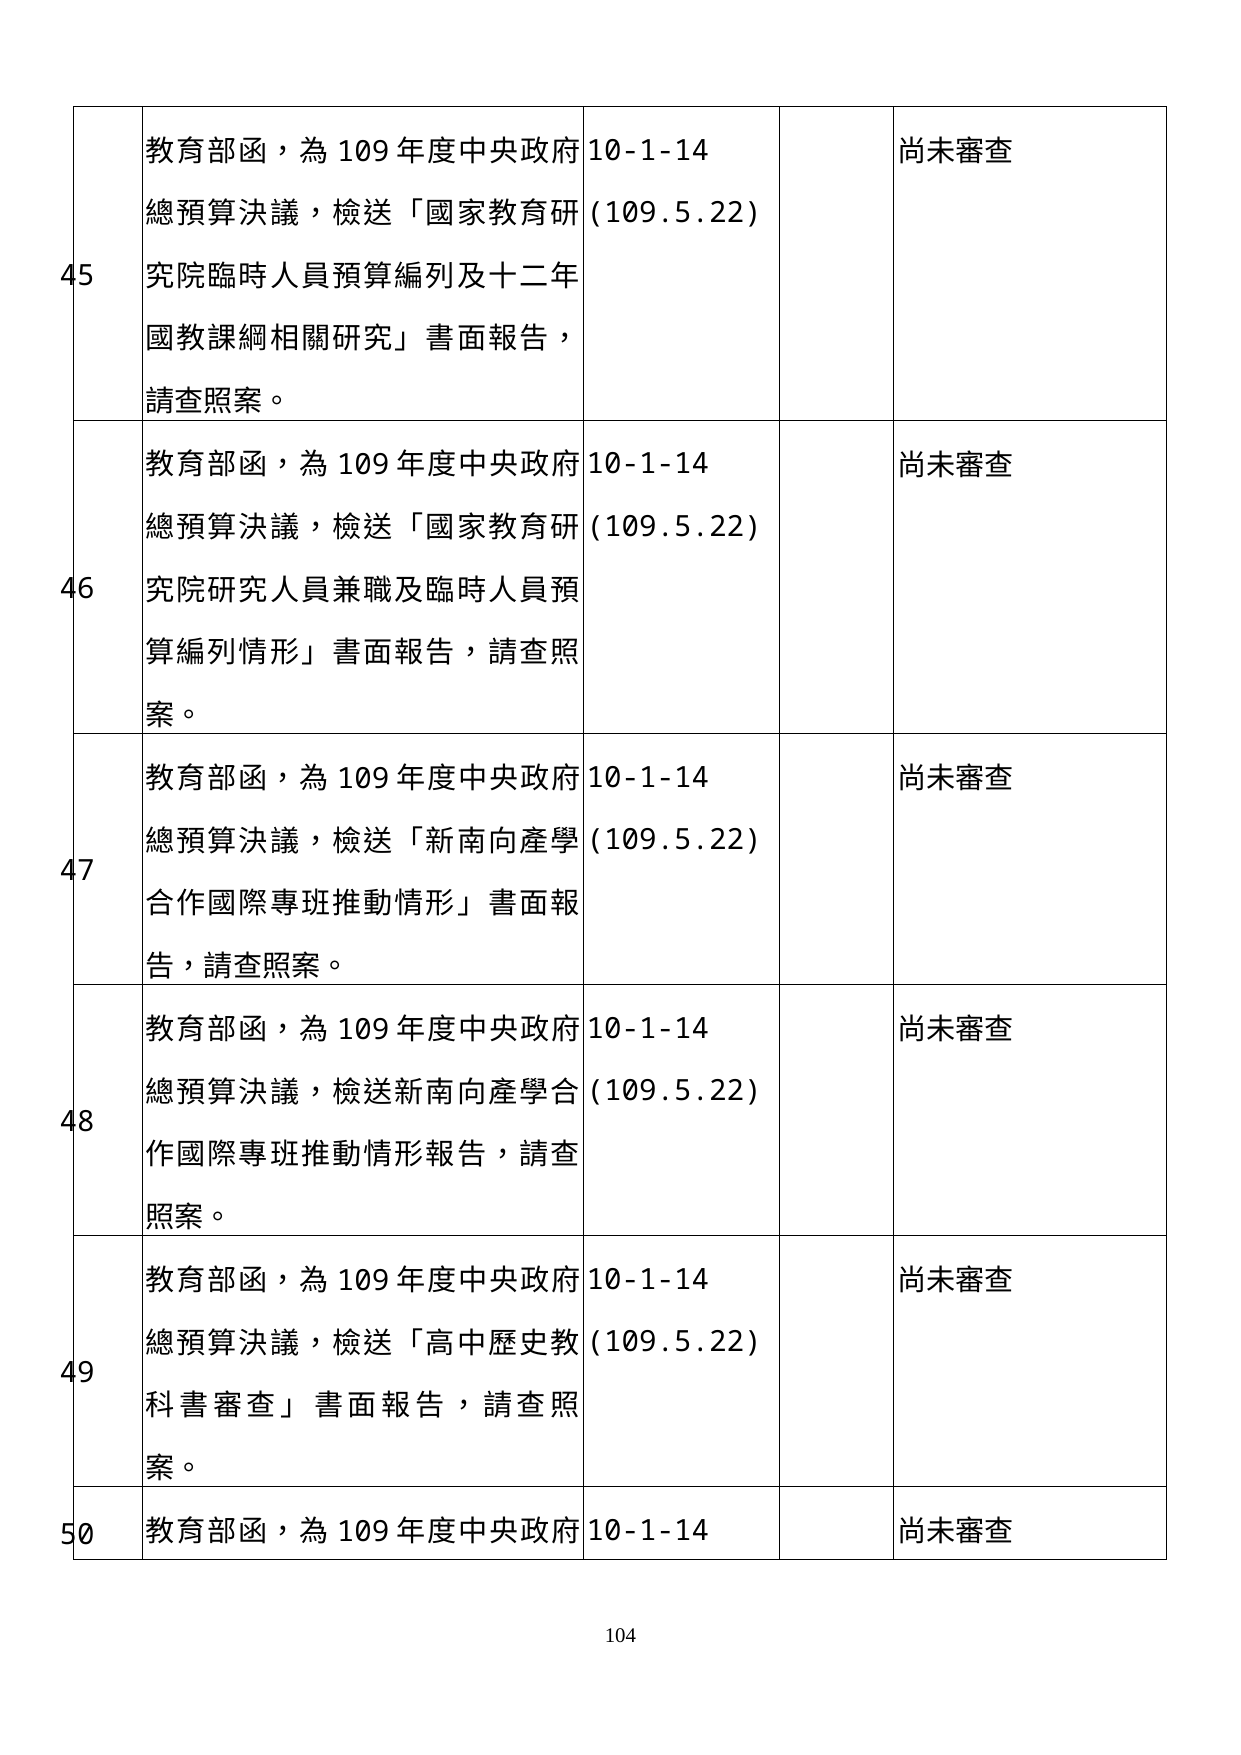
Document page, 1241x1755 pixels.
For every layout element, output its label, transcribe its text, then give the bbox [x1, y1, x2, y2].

table_cell 教育部函，為109年度中央政府總預算決議，檢送新南向產學合作國際專班推動情形報告，請查照案。 [143, 985, 583, 1235]
table_cell [74, 421, 142, 733]
table_cell 教育部函，為109年度中央政府 [143, 1487, 583, 1559]
table_cell [780, 985, 893, 1235]
table_cell 尚未審查 [894, 1236, 1166, 1486]
table_cell [780, 734, 893, 984]
table_cell 尚未審查 [894, 985, 1166, 1235]
table_cell 尚未審查 [894, 421, 1166, 733]
table_cell [74, 1236, 142, 1486]
table_cell [74, 107, 142, 419]
table_cell 尚未審查 [894, 734, 1166, 984]
table_cell 10-1-14 (109.5.22) [584, 107, 779, 419]
table_cell [780, 1236, 893, 1486]
table_cell 尚未審查 [894, 107, 1166, 419]
table_cell [780, 1487, 893, 1559]
table_cell [780, 421, 893, 733]
table_cell 教育部函，為109年度中央政府總預算決議，檢送「新南向產學合作國際專班推動情形」書面報告，請查照案。 [143, 734, 583, 984]
table_cell 教育部函，為109年度中央政府總預算決議，檢送「高中歷史教科書審查」書面報告，請查照案。 [143, 1236, 583, 1486]
table_cell [780, 107, 893, 419]
table_cell 教育部函，為109年度中央政府總預算決議，檢送「國家教育研究院研究人員兼職及臨時人員預算編列情形」書面報告，請查照案。 [143, 421, 583, 733]
table_cell 10-1-14 (109.5.22) [584, 1236, 779, 1486]
table_cell [74, 734, 142, 984]
table_cell 10-1-14 (109.5.22) [584, 985, 779, 1235]
table_cell 10-1-14 [584, 1487, 779, 1559]
table_cell 尚未審查 [894, 1487, 1166, 1559]
table_cell [74, 1487, 142, 1559]
table_cell 教育部函，為109年度中央政府總預算決議，檢送「國家教育研究院臨時人員預算編列及十二年國教課綱相關研究」書面報告，請查照案。 [143, 107, 583, 419]
table_cell 10-1-14 (109.5.22) [584, 421, 779, 733]
table_cell [74, 985, 142, 1235]
table_cell 10-1-14 (109.5.22) [584, 734, 779, 984]
